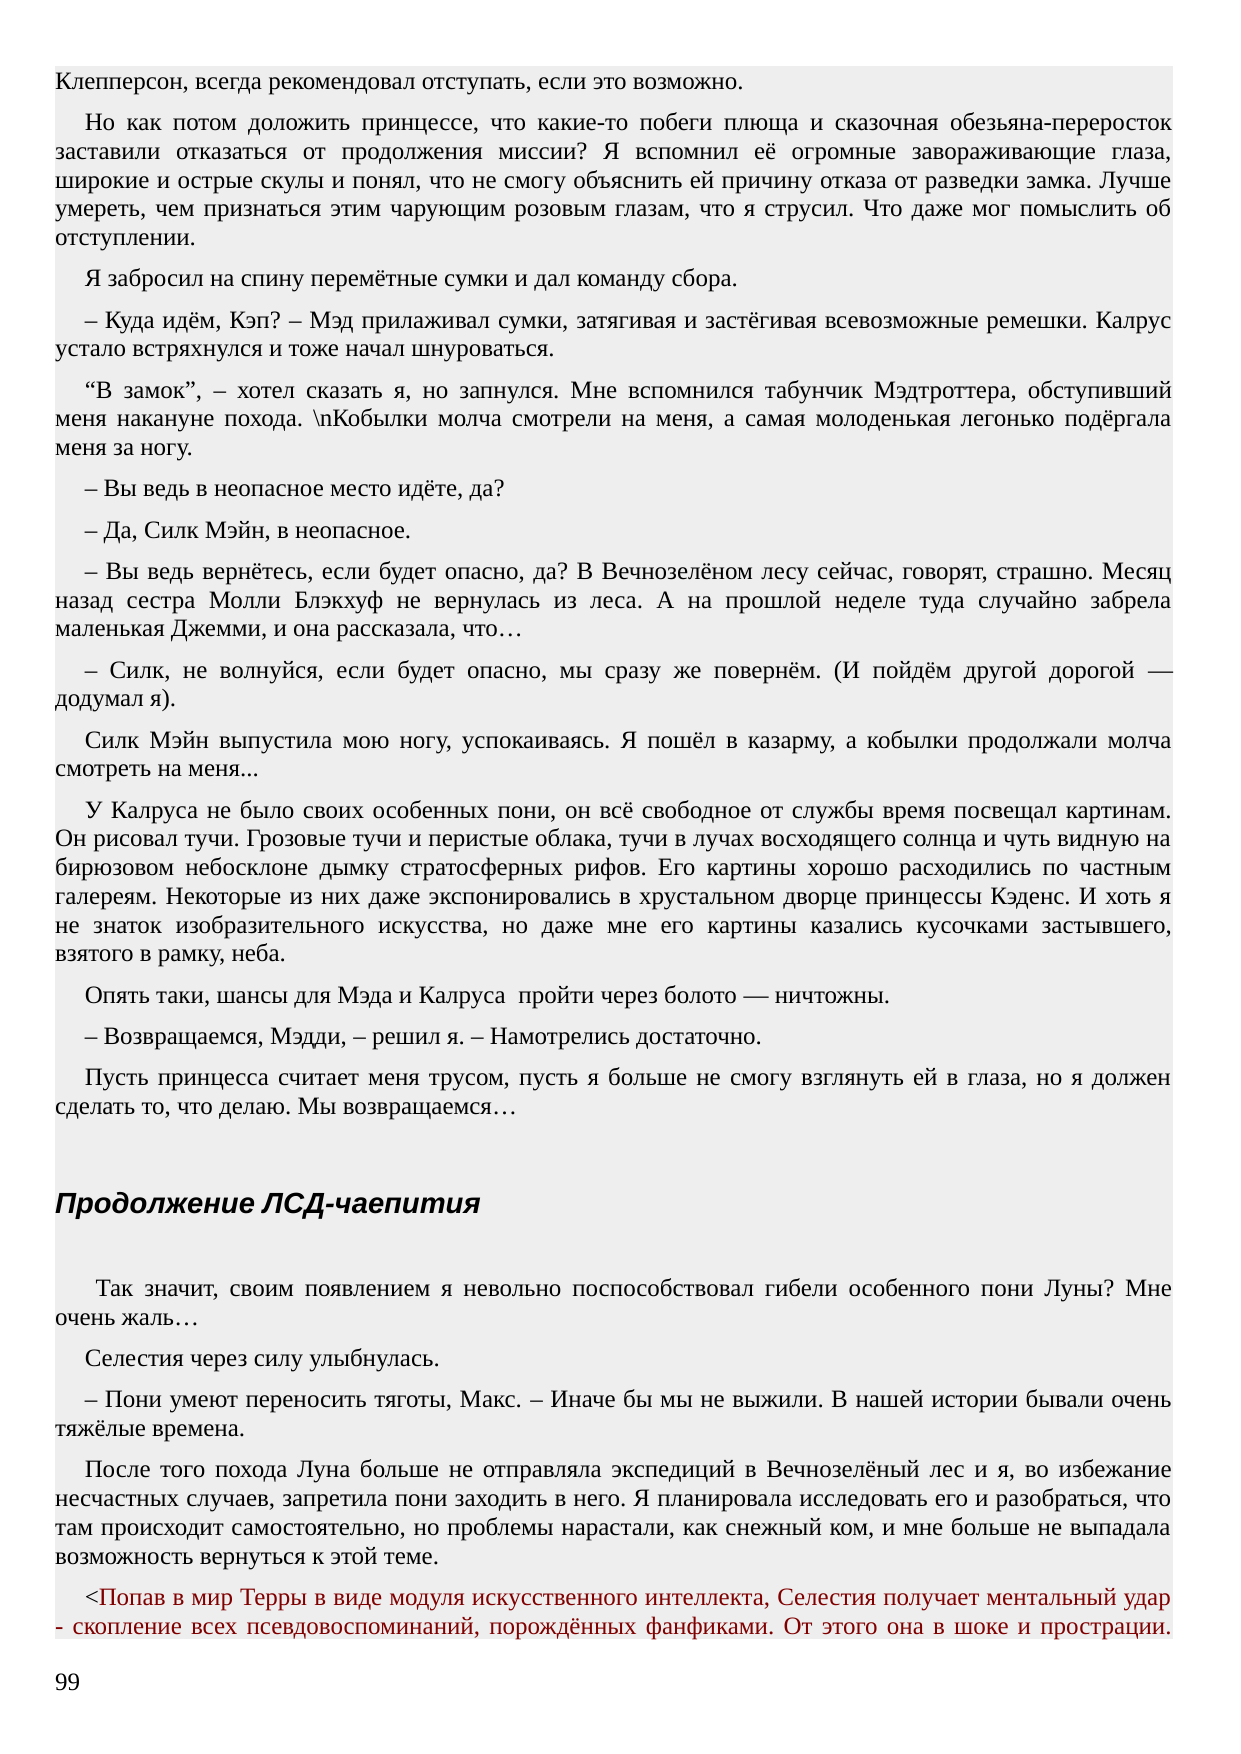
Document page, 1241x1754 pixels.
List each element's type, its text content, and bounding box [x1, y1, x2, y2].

text Опять таки, шансы для Мэда и Калруса пройти через болото — ничтожны. [55, 980, 1173, 1008]
text – Куда идём, Кэп? – Мэд прилаживал сумки, затягивая и застёгивая всевозможные ремешки. Калрус устало встряхнулся и тоже начал шнуроваться. [55, 305, 1173, 362]
text – Силк, не волнуйся, если будет опасно, мы сразу же повернём. (И пойдём другой дорогой — додумал я). [55, 655, 1173, 712]
text – Возвращаемся, Мэдди, – решил я. – Намотрелись достаточно. [55, 1021, 1173, 1050]
text <Попав в мир Терры в виде модуля искусственного интеллекта, Селестия получает ментальный удар - скопление всех псевдовоспоминаний, порождённых фанфиками. От этого она в шоке и прострации. [55, 1582, 1173, 1639]
text Силк Мэйн выпустила мою ногу, успокаиваясь. Я пошёл в казарму, а кобылки продолжали молча смотреть на меня... [55, 725, 1173, 782]
text Клепперсон, всегда рекомендовал отступать, если это возможно. [55, 66, 1173, 95]
text После того похода Луна больше не отправляла экспедиций в Вечнозелёный лес и я, во избежание несчастных случаев, запретила пони заходить в него. Я планировала исследовать его и разобраться, что там происходит самостоятельно, но проблемы нарастали, как снежный ком, и мне больше не выпадала возможность вернуться к этой теме. [55, 1454, 1173, 1569]
text Так значит, своим появлением я невольно поспособствовал гибели особенного пони Луны? Мне очень жаль… [55, 1273, 1173, 1331]
text У Калруса не было своих особенных пони, он всё свободное от службы время посвещал картинам. Он рисовал тучи. Грозовые тучи и перистые облака, тучи в лучах восходящего солнца и чуть видную на бирюзовом небосклоне дымку стратосферных рифов. Его картины хорошо расходились по частным галереям. Некоторые из них даже экспонировались в хрустальном дворце принцессы Кэденс. И хоть я не знаток изобразительного искусства, но даже мне его картины казались кусочками застывшего, взятого в рамку, неба. [55, 795, 1173, 967]
text Я забросил на спину перемётные сумки и дал команду сбора. [55, 263, 1173, 292]
text Пусть принцесса считает меня трусом, пусть я больше не смогу взглянуть ей в глаза, но я должен сделать то, что делаю. Мы возвращаемся… [55, 1062, 1173, 1120]
text Селестия через силу улыбнулась. [55, 1343, 1173, 1372]
text “В замок”, – хотел сказать я, но запнулся. Мне вспомнился табунчик Мэдтроттера, обступивший меня накануне похода. \nКобылки молча смотрели на меня, а самая молоденькая легонько подёргала меня за ногу. [55, 375, 1173, 461]
text Но как потом доложить принцессе, что какие-то побеги плюща и сказочная обезьяна-переросток заставили отказаться от продолжения миссии? Я вспомнил её огромные завораживающие глаза, широкие и острые скулы и понял, что не смогу объяснить ей причину отказа от разведки замка. Лучше умереть, чем признаться этим чарующим розовым глазам, что я струсил. Что даже мог помыслить об отступлении. [55, 107, 1173, 251]
subtitle Продолжение ЛСД-чаепития [55, 1186, 1173, 1219]
text – Пони умеют переносить тяготы, Макс. – Иначе бы мы не выжили. В нашей истории бывали очень тяжёлые времена. [55, 1384, 1173, 1442]
text – Вы ведь вернётесь, если будет опасно, да? В Вечнозелёном лесу сейчас, говорят, страшно. Месяц назад сестра Молли Блэкхуф не вернулась из леса. А на прошлой неделе туда случайно забрела маленькая Джемми, и она рассказала, что… [55, 556, 1173, 642]
text – Вы ведь в неопасное место идёте, да? [55, 473, 1173, 502]
text – Да, Силк Мэйн, в неопасное. [55, 515, 1173, 543]
